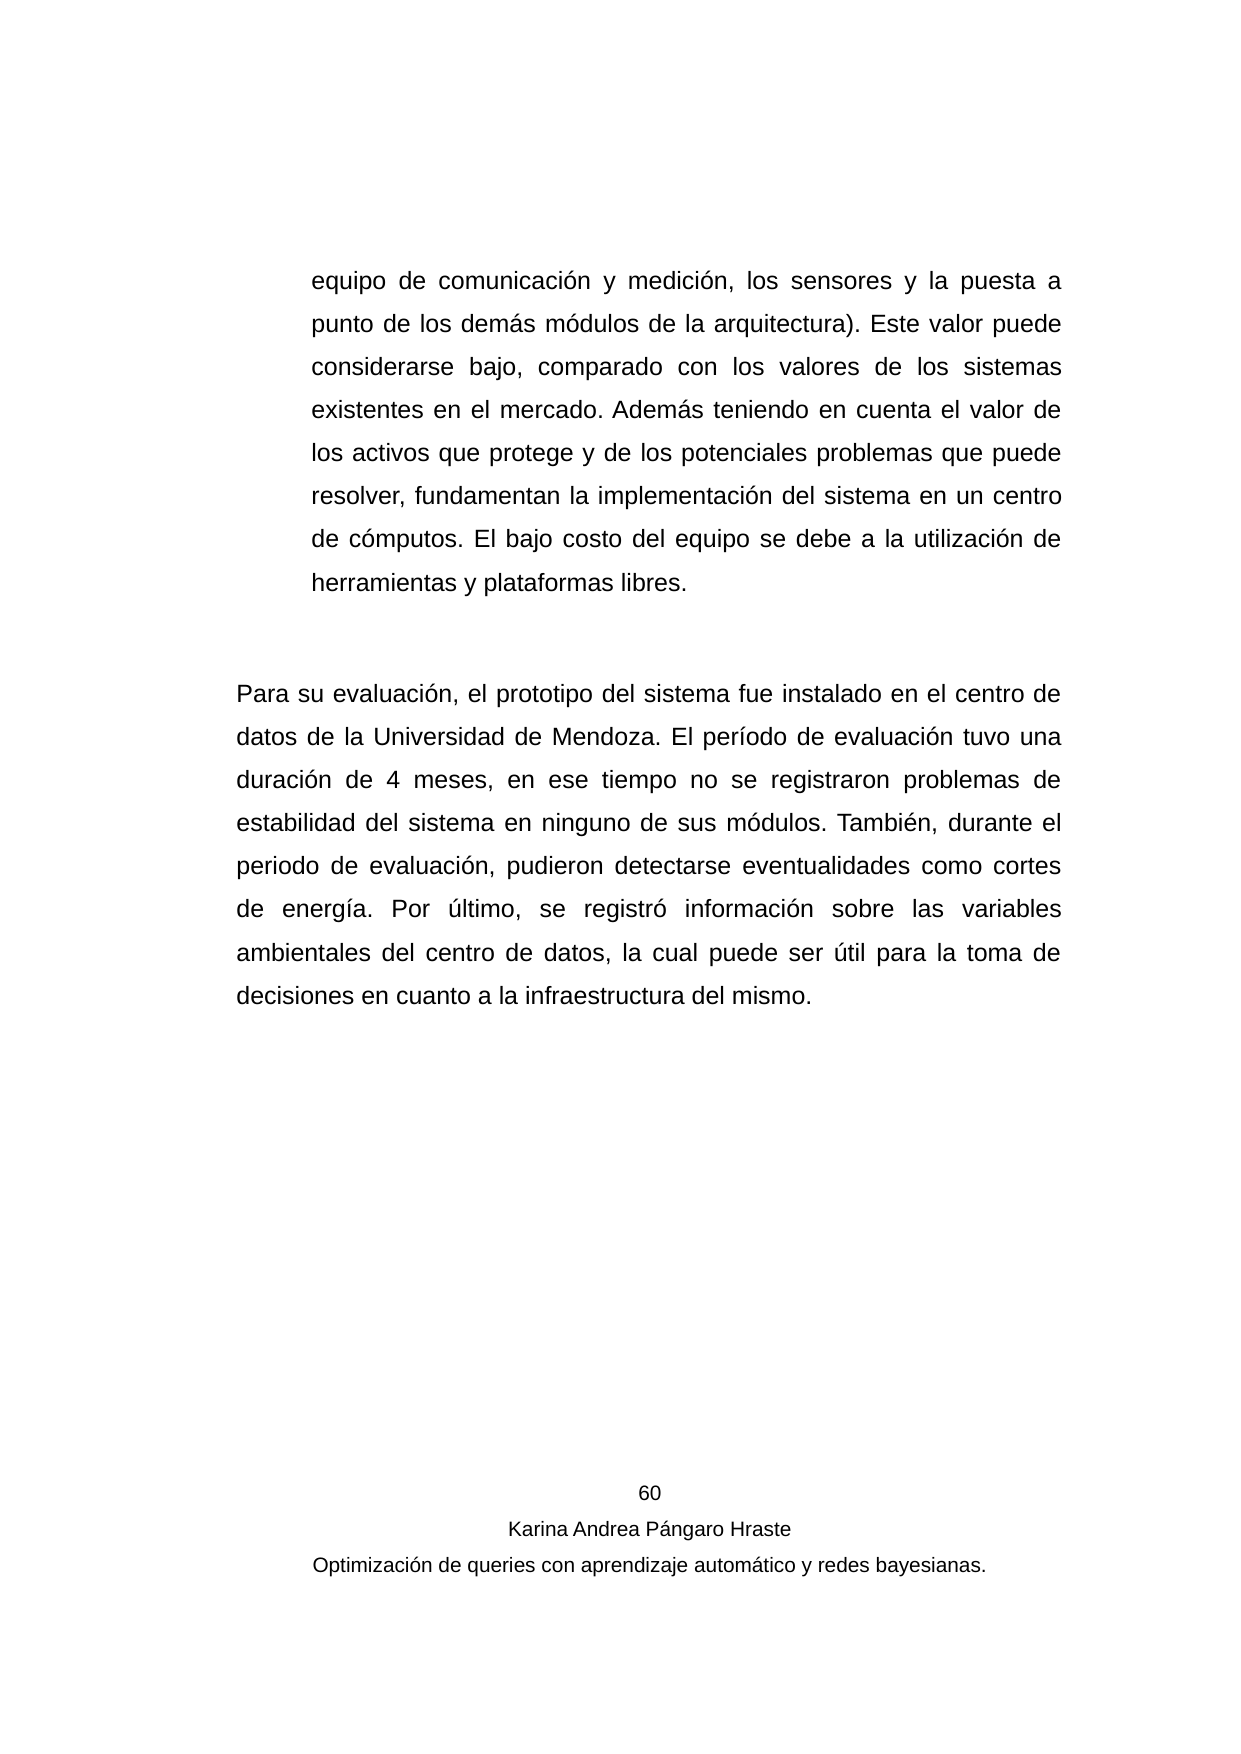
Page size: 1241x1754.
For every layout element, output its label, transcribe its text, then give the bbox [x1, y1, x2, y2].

list equipo de comunicación y medición, los sensores y la puesta a punto de los demás módulos de la arquitectura). Este valor puede considerarse bajo, comparado con los valores de los sistemas existentes en el mercado. Además teniendo en cuenta el valor de los activos que protege y de los potenciales problemas que puede resolver, fundamentan la implementación del sistema en un centro de cómputos. El bajo costo del equipo se debe a la utilización de herramientas y plataformas libres. [274, 266, 1063, 596]
text Para su evaluación, el prototipo del sistema fue instalado en el centro de datos de la Universidad de Mendoza. El período de evaluación tuvo una duración de 4 meses, en ese tiempo no se registraron problemas de estabilidad del sistema en ninguno de sus módulos. También, durante el periodo de evaluación, pudieron detectarse eventualidades como cortes de energía. Por último, se registró información sobre las variables ambientales del centro de datos, la cual puede ser útil para la toma de decisiones en cuanto a la infraestructura del mismo. [236, 679, 1063, 1009]
